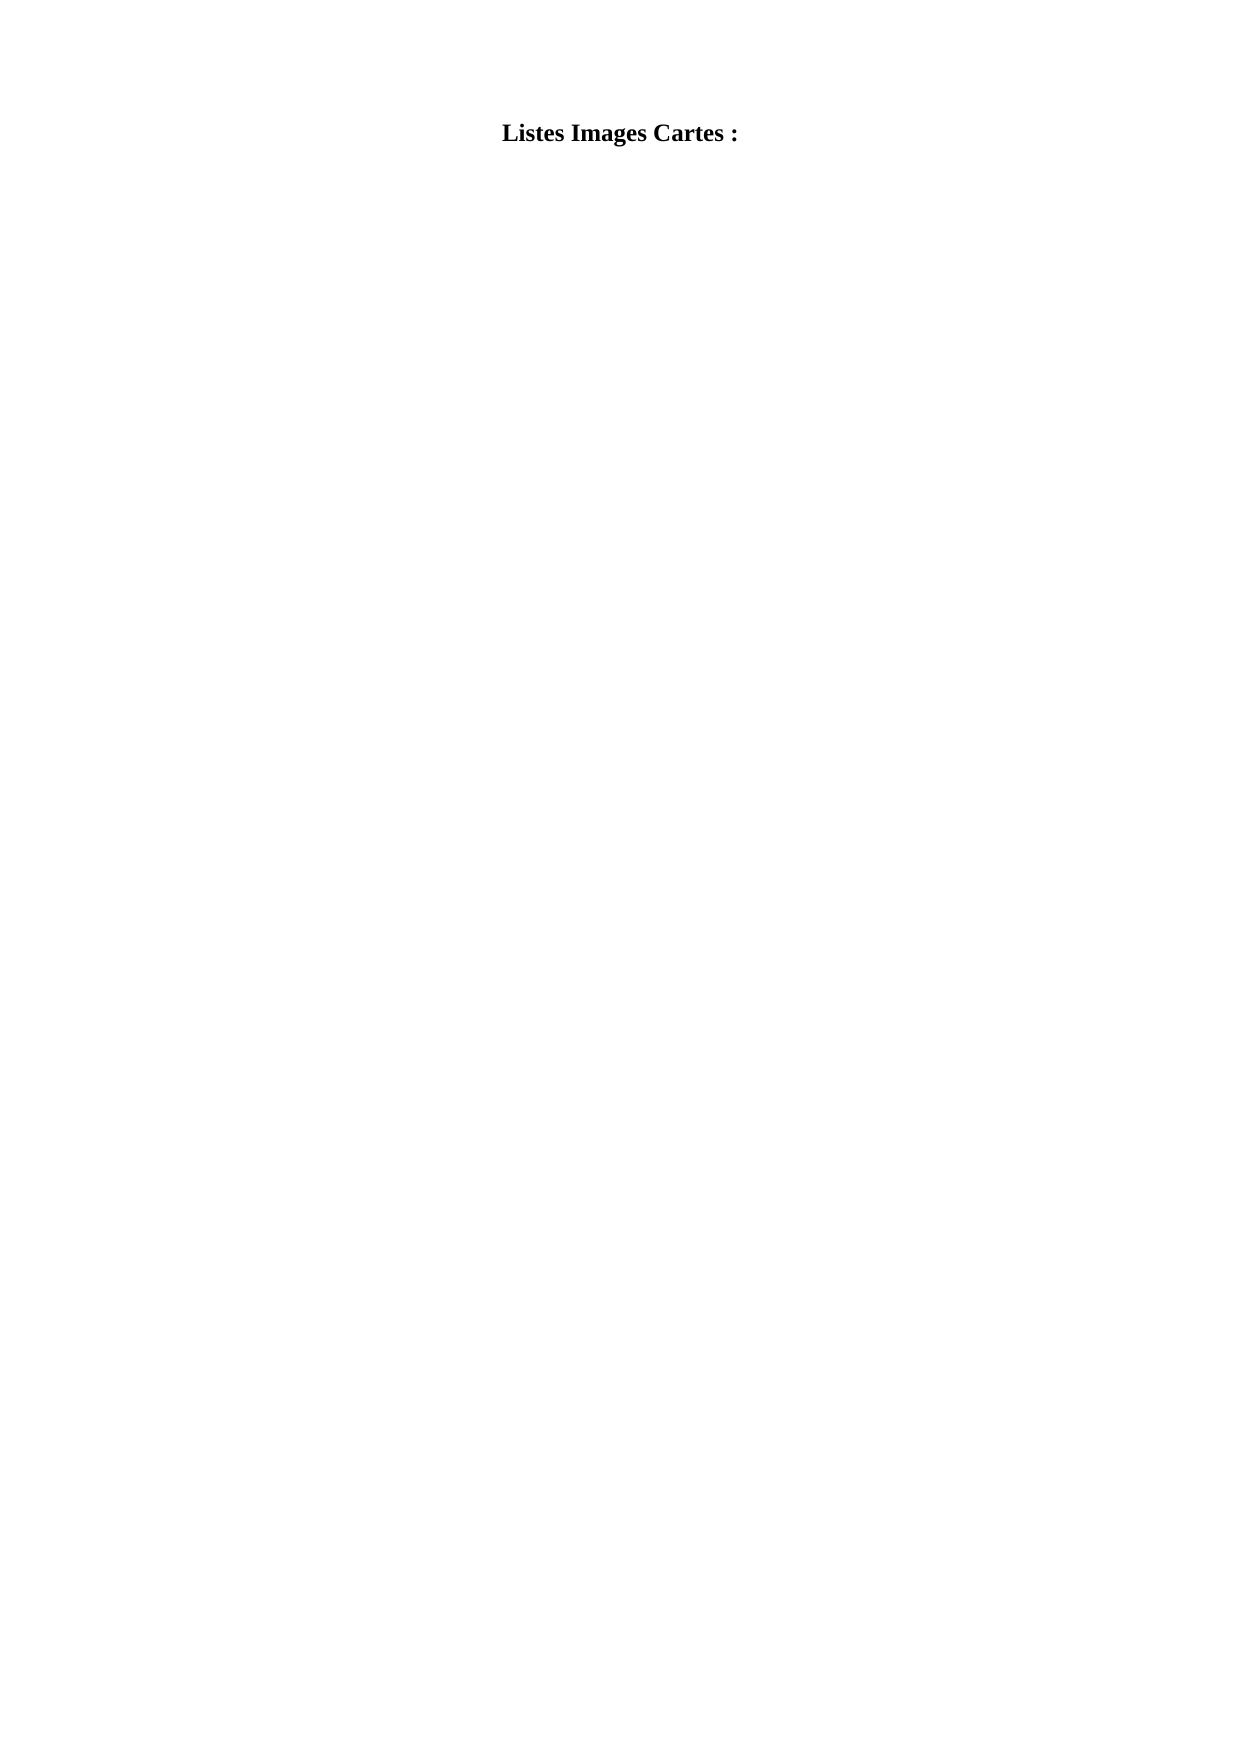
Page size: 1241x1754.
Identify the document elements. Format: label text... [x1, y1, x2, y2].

text Listes Images Cartes : [118, 118, 1122, 147]
